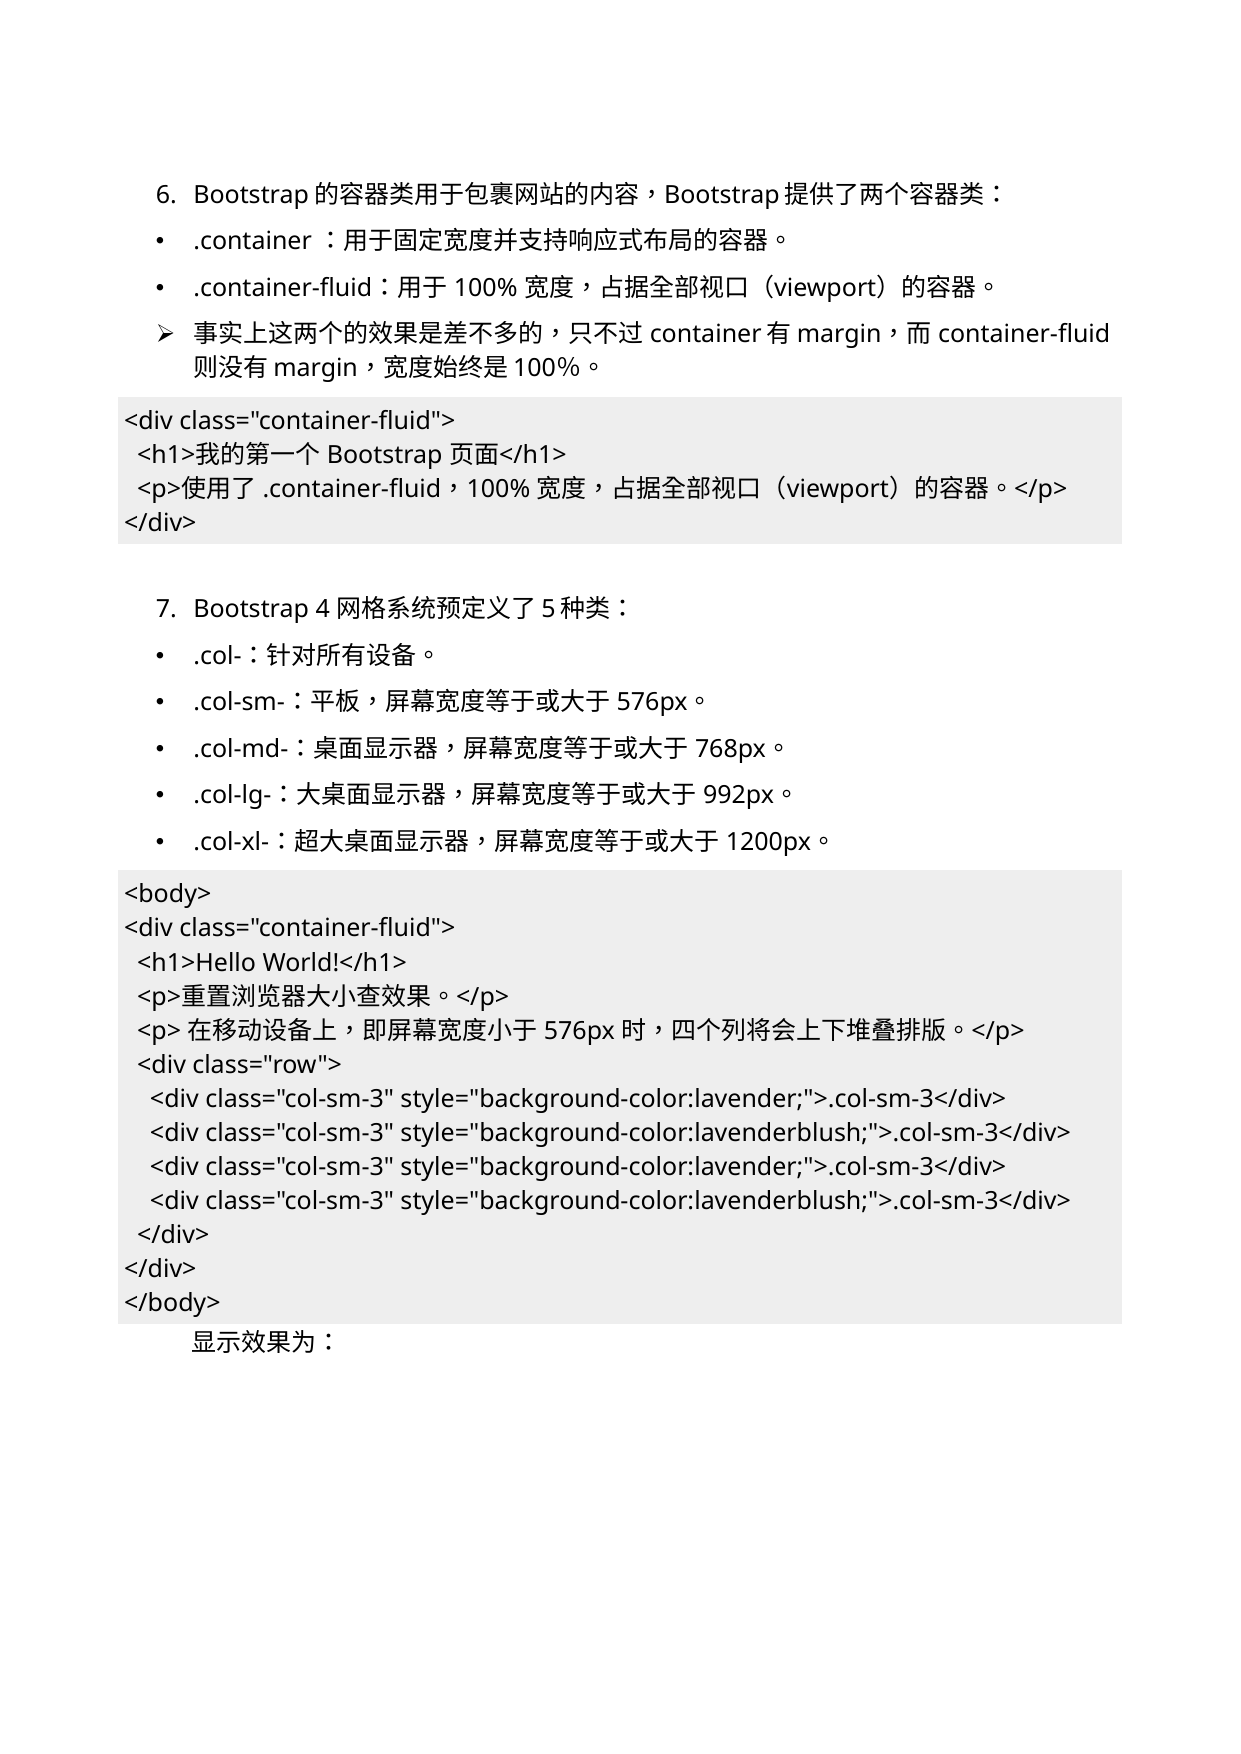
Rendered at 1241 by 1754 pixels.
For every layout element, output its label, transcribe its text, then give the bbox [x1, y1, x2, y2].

list Bootstrap的容器类用于包裹网站的内容，Bootstrap提供了两个容器类： [156, 176, 1122, 210]
list .col-md-：桌面显示器，屏幕宽度等于或大于 768px。 [156, 731, 1122, 765]
table_header <div class="container-fluid"> <h1>我的第一个 Bootstrap 页面</h1> <p>使用了 .container-fluid，100% 宽度，占据全部视口（viewport）的容器。</p> </div> [118, 397, 1122, 544]
list .col-sm-：平板，屏幕宽度等于或大于 576px。 [156, 684, 1122, 718]
list 事实上这两个的效果是差不多的，只不过 container有margin，而 container-fluid则没有margin，宽度始终是100％。 [156, 316, 1122, 384]
list .container ：用于固定宽度并支持响应式布局的容器。 [156, 223, 1122, 257]
list .col-：针对所有设备。 [156, 637, 1122, 672]
list Bootstrap 4 网格系统预定义了5种类： [156, 591, 1122, 625]
text 显示效果为： [118, 1324, 1122, 1359]
list .col-xl-：超大桌面显示器，屏幕宽度等于或大于 1200px。 [156, 824, 1122, 858]
list .col-lg-：大桌面显示器，屏幕宽度等于或大于 992px。 [156, 777, 1122, 811]
list .container-fluid：用于 100% 宽度，占据全部视口（viewport）的容器。 [156, 269, 1122, 303]
table_header <body> <div class="container-fluid"> <h1>Hello World!</h1> <p>重置浏览器大小查效果。</p> <p> 在移动设备上，即屏幕宽度小于 576px 时，四个列将会上下堆叠排版。</p> <div class="row"> <div class="col-sm-3" style="background-color:lavender;">.col-sm-3</div> <div class="col-sm-3" style="background-color:lavenderblush;">.col-sm-3</div> <div class="col-sm-3" style="background-color:lavender;">.col-sm-3</div> <div class="col-sm-3" style="background-color:lavenderblush;">.col-sm-3</div> </div> </div> </body> [118, 870, 1122, 1324]
